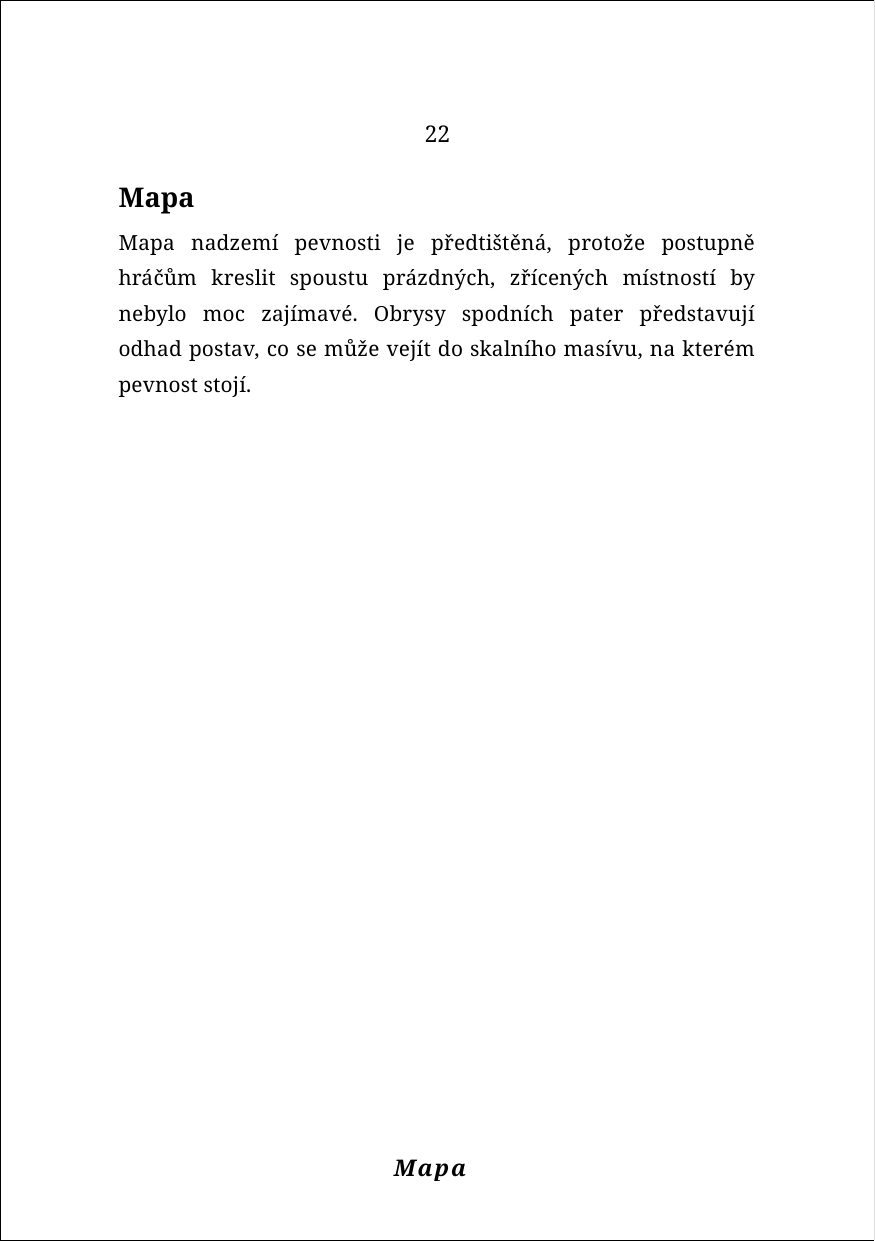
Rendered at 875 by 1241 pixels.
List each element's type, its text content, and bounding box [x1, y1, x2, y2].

subtitle Mapa [118, 179, 756, 216]
text Mapa nadzemí pevnosti je předtištěná, protože postupně hráčům kreslit spoustu prázdných, zřícených místností by nebylo moc zajímavé. Obrysy spodních pater představují odhad postav, co se může vejít do skalního masívu, na kterém pevnost stojí. [118, 228, 756, 398]
